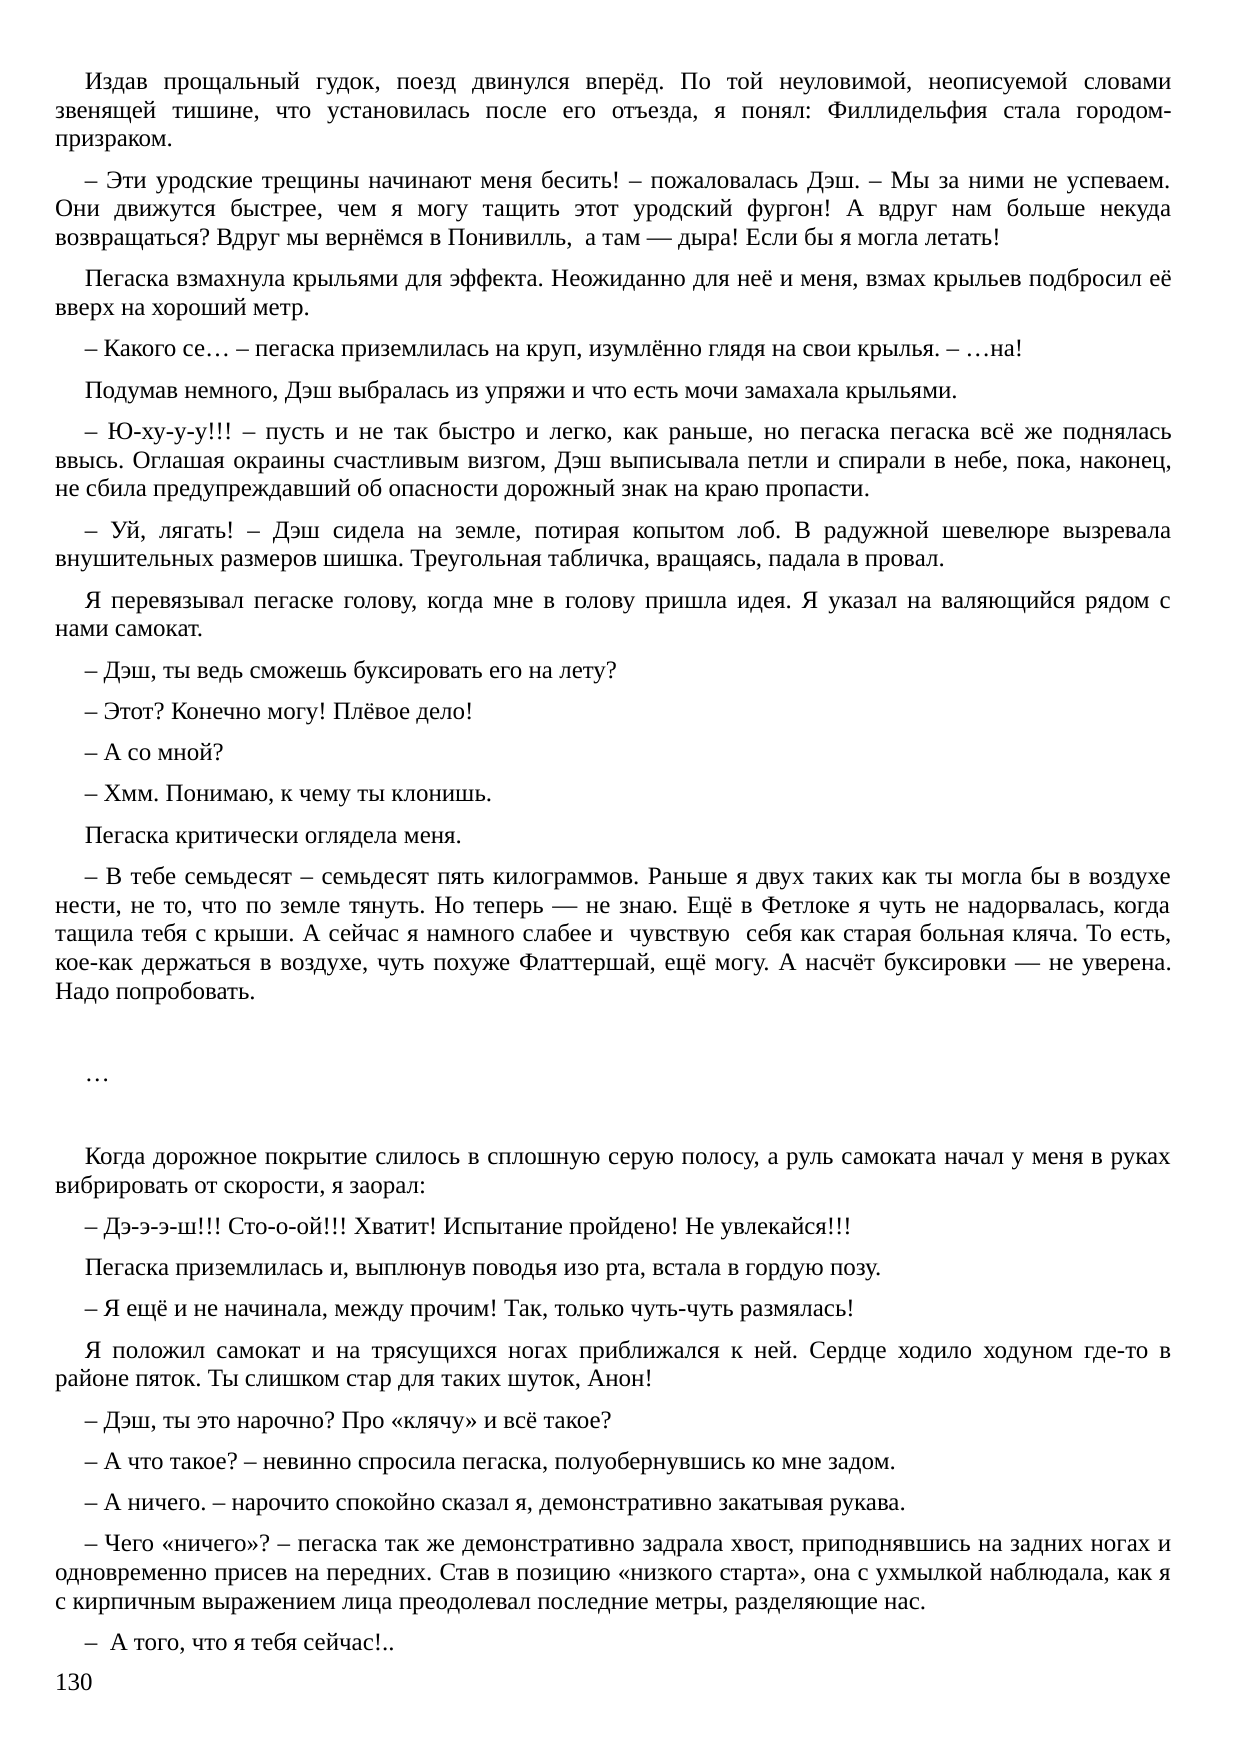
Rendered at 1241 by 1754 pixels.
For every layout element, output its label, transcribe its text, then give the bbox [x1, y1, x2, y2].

text – А того, что я тебя сейчас!.. [55, 1627, 1173, 1656]
text – Этот? Конечно могу! Плёвое дело! [55, 696, 1173, 725]
text – Дэш, ты это нарочно? Про «клячу» и всё такое? [55, 1405, 1173, 1433]
text – Какого се… – пегаска приземлилась на круп, изумлённо глядя на свои крылья. – …на! [55, 333, 1173, 362]
text Пегаска взмахнула крыльями для эффекта. Неожиданно для неё и меня, взмах крыльев подбросил её вверх на хороший метр. [55, 263, 1173, 321]
text Я перевязывал пегаске голову, когда мне в голову пришла идея. Я указал на валяющийся рядом с нами самокат. [55, 585, 1173, 642]
text – Чего «ничего»? – пегаска так же демонстративно задрала хвост, приподнявшись на задних ногах и одновременно присев на передних. Став в позицию «низкого старта», она с ухмылкой наблюдала, как я с кирпичным выражением лица преодолевал последние метры, разделяющие нас. [55, 1528, 1173, 1615]
text – Ю-ху-у-у!!! – пусть и не так быстро и легко, как раньше, но пегаска пегаска всё же поднялась ввысь. Оглашая окраины счастливым визгом, Дэш выписывала петли и спирали в небе, пока, наконец, не сбила предупреждавший об опасности дорожный знак на краю пропасти. [55, 416, 1173, 502]
text Когда дорожное покрытие слилось в сплошную серую полосу, а руль самоката начал у меня в руках вибрировать от скорости, я заорал: [55, 1141, 1173, 1198]
text – А ничего. – нарочито спокойно сказал я, демонстративно закатывая рукава. [55, 1487, 1173, 1516]
text – Я ещё и не начинала, между прочим! Так, только чуть-чуть размялась! [55, 1293, 1173, 1322]
text – В тебе семьдесят – семьдесят пять килограммов. Раньше я двух таких как ты могла бы в воздухе нести, не то, что по земле тянуть. Но теперь — не знаю. Ещё в Фетлоке я чуть не надорвалась, когда тащила тебя с крыши. А сейчас я намного слабее и чувствую себя как старая больная кляча. То есть, кое-как держаться в воздухе, чуть похуже Флаттершай, ещё могу. А насчёт буксировки — не уверена. Надо попробовать. [55, 861, 1173, 1005]
text – Уй, лягать! – Дэш сидела на земле, потирая копытом лоб. В радужной шевелюре вызревала внушительных размеров шишка. Треугольная табличка, вращаясь, падала в провал. [55, 515, 1173, 572]
text – Дэш, ты ведь сможешь буксировать его на лету? [55, 655, 1173, 683]
text Пегаска приземлилась и, выплюнув поводья изо рта, встала в гордую позу. [55, 1252, 1173, 1281]
text Я положил самокат и на трясущихся ногах приближался к ней. Сердце ходило ходуном где-то в районе пяток. Ты слишком стар для таких шуток, Анон! [55, 1335, 1173, 1392]
text … [55, 1058, 1173, 1087]
text – Эти уродские трещины начинают меня бесить! – пожаловалась Дэш. – Мы за ними не успеваем. Они движутся быстрее, чем я могу тащить этот уродский фургон! А вдруг нам больше некуда возвращаться? Вдруг мы вернёмся в Понивилль, а там — дыра! Если бы я могла летать! [55, 165, 1173, 251]
text – А со мной? [55, 737, 1173, 766]
text Пегаска критически оглядела меня. [55, 820, 1173, 848]
text – Дэ-э-э-ш!!! Сто-о-ой!!! Хватит! Испытание пройдено! Не увлекайся!!! [55, 1211, 1173, 1240]
text Подумав немного, Дэш выбралась из упряжи и что есть мочи замахала крыльями. [55, 375, 1173, 403]
text – А что такое? – невинно спросила пегаска, полуобернувшись ко мне задом. [55, 1446, 1173, 1475]
text – Хмм. Понимаю, к чему ты клонишь. [55, 778, 1173, 807]
text Издав прощальный гудок, поезд двинулся вперёд. По той неуловимой, неописуемой словами звенящей тишине, что установилась после его отъезда, я понял: Филлидельфия стала городом-призраком. [55, 66, 1173, 152]
